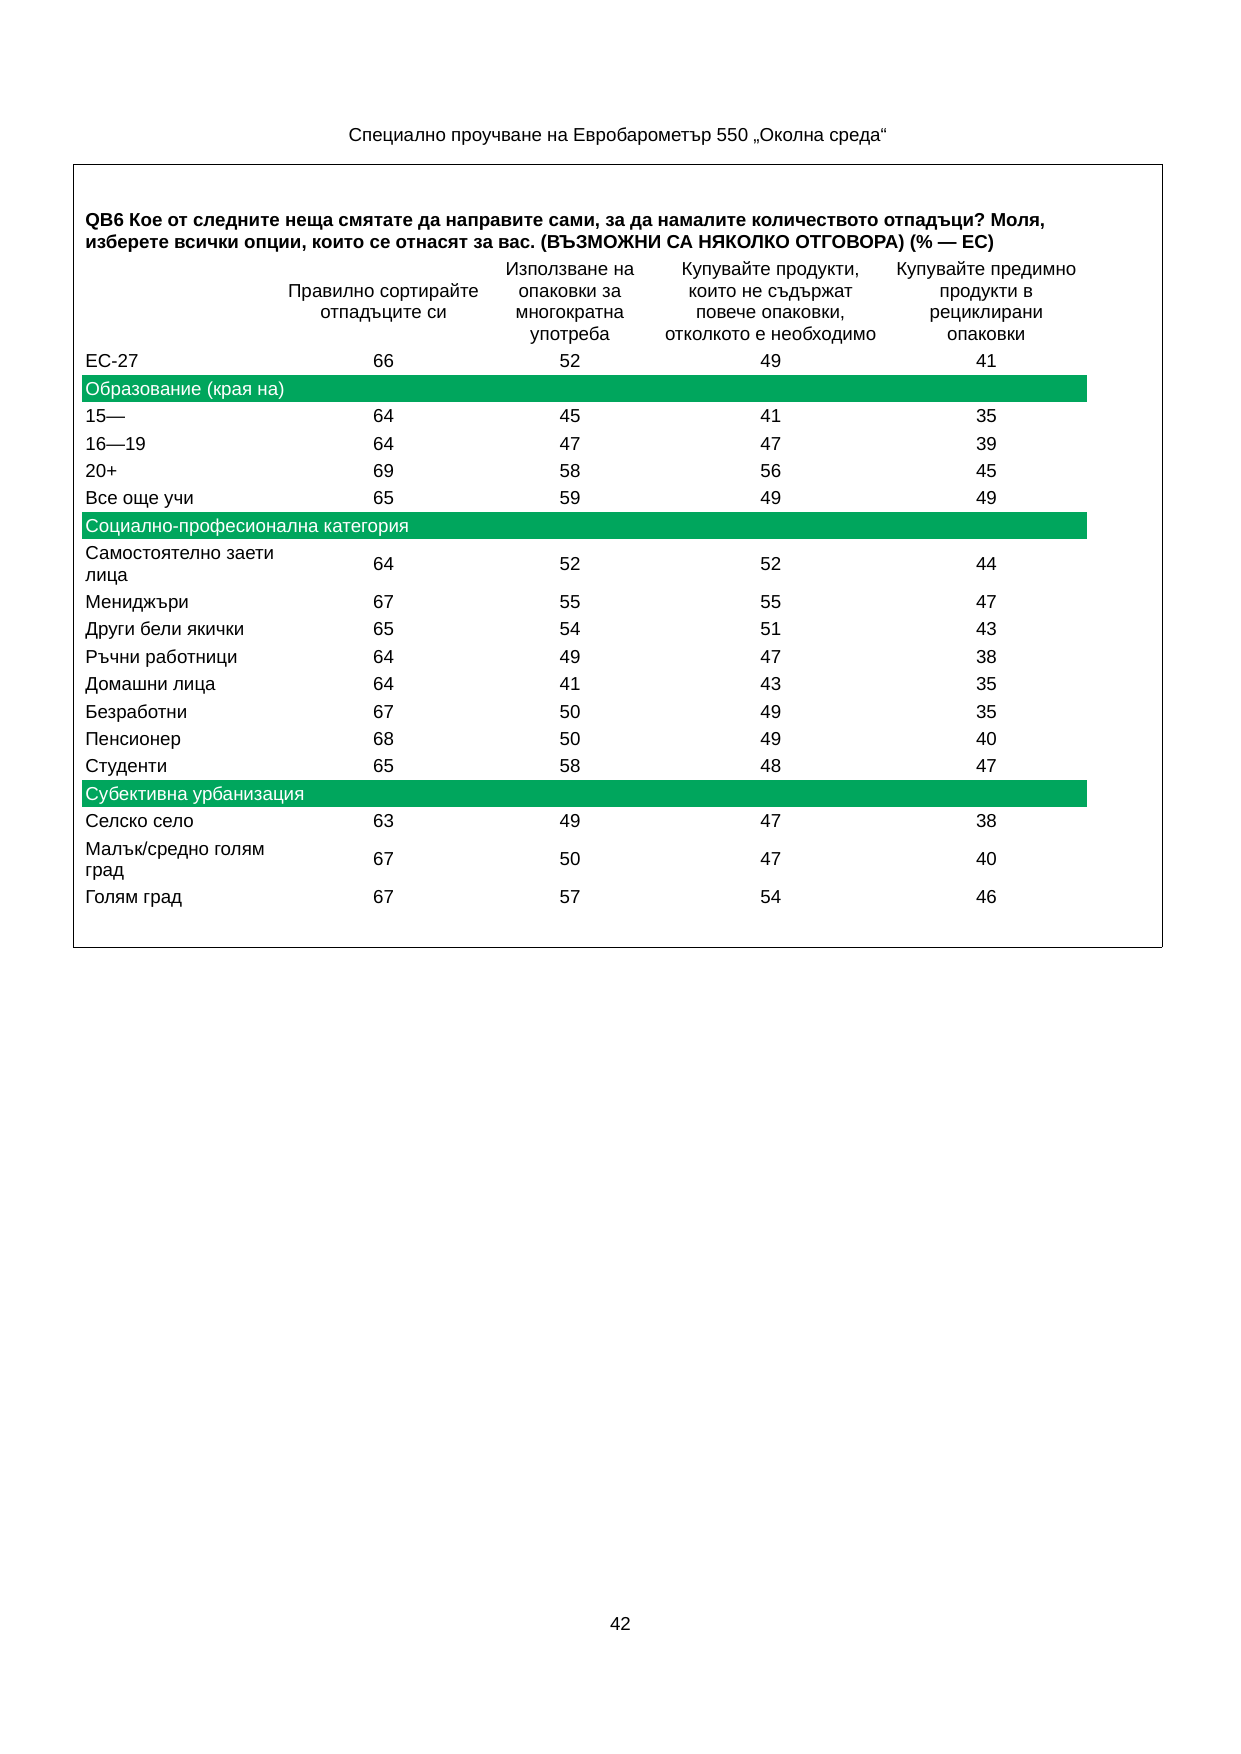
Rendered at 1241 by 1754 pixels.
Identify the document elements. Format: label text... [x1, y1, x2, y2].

table_cell 41 [484, 670, 656, 697]
table_cell 20+ [82, 457, 283, 484]
table_cell Използване на опаковки за многократна употреба [484, 255, 656, 347]
table_cell 47 [885, 752, 1087, 780]
table_cell 68 [283, 725, 484, 752]
table_cell 48 [656, 752, 885, 780]
table_cell 16—19 [82, 429, 283, 457]
table_cell 49 [484, 807, 656, 834]
table_cell Голям град [82, 884, 283, 911]
table_cell 57 [484, 884, 656, 911]
table_cell 43 [885, 615, 1087, 643]
table_cell Малък/средно голям град [82, 835, 283, 883]
table_cell Пенсионер [82, 725, 283, 752]
table_cell 63 [283, 807, 484, 834]
table_cell [82, 255, 283, 347]
table_cell Домашни лица [82, 670, 283, 697]
table_cell 49 [656, 698, 885, 725]
table_cell 40 [885, 835, 1087, 883]
table_cell 65 [283, 484, 484, 512]
table_cell 52 [484, 539, 656, 588]
table_cell 55 [656, 588, 885, 615]
table_cell 65 [283, 615, 484, 643]
table_cell Купувайте продукти, които не съдържат повече опаковки, отколкото е необходимо [656, 255, 885, 347]
table_cell 51 [656, 615, 885, 643]
table_cell Студенти [82, 752, 283, 780]
table_cell 66 [283, 347, 484, 374]
table_cell 47 [656, 807, 885, 834]
table_cell 40 [885, 725, 1087, 752]
table_cell 50 [484, 725, 656, 752]
table_cell 58 [484, 752, 656, 780]
table_cell 49 [656, 484, 885, 512]
table_cell 55 [484, 588, 656, 615]
table_cell 47 [656, 429, 885, 457]
table_cell 56 [656, 457, 885, 484]
table_cell 39 [885, 429, 1087, 457]
table_cell ЕС-27 [82, 347, 283, 374]
table_cell Социално-професионална категория [82, 512, 1087, 539]
table_cell 64 [283, 670, 484, 697]
table_cell Безработни [82, 698, 283, 725]
table_cell 64 [283, 402, 484, 429]
table_header QB6 Кое от следните неща смятате да направите сами, за да намалите количеството отпадъци? Моля, изберете всички опции, които се отнасят за вас. (ВЪЗМОЖНИ СА НЯКОЛКО ОТГОВОРА) (% — ЕС) [82, 206, 1087, 255]
table_cell 64 [283, 429, 484, 457]
table_cell 41 [885, 347, 1087, 374]
table_cell 64 [283, 643, 484, 670]
table_cell 64 [283, 539, 484, 588]
table_cell 52 [484, 347, 656, 374]
table_cell 46 [885, 884, 1087, 911]
table_cell 65 [283, 752, 484, 780]
table_cell 50 [484, 835, 656, 883]
table_cell 43 [656, 670, 885, 697]
table_cell 67 [283, 835, 484, 883]
table_cell Мениджъри [82, 588, 283, 615]
table_cell 52 [656, 539, 885, 588]
table_cell 59 [484, 484, 656, 512]
table_cell 38 [885, 807, 1087, 834]
table_cell Субективна урбанизация [82, 780, 1087, 807]
table_cell 58 [484, 457, 656, 484]
table_cell 47 [885, 588, 1087, 615]
table_cell Ръчни работници [82, 643, 283, 670]
table_cell 47 [656, 643, 885, 670]
table_cell 67 [283, 698, 484, 725]
table_cell 49 [656, 725, 885, 752]
table_cell 54 [484, 615, 656, 643]
table_cell Правилно сортирайте отпадъците си [283, 255, 484, 347]
table_cell Образование (края на) [82, 375, 1087, 402]
table_cell 67 [283, 588, 484, 615]
table_cell 35 [885, 402, 1087, 429]
table_cell 44 [885, 539, 1087, 588]
table_cell Други бели якички [82, 615, 283, 643]
table_cell 69 [283, 457, 484, 484]
table_cell 67 [283, 884, 484, 911]
table_cell 15— [82, 402, 283, 429]
table_cell 35 [885, 698, 1087, 725]
table_cell 50 [484, 698, 656, 725]
table_cell 49 [885, 484, 1087, 512]
table_cell 45 [484, 402, 656, 429]
table_cell 45 [885, 457, 1087, 484]
table_cell 47 [656, 835, 885, 883]
table_cell Самостоятелно заети лица [82, 539, 283, 588]
table_cell 41 [656, 402, 885, 429]
table_cell 49 [656, 347, 885, 374]
table_cell Все още учи [82, 484, 283, 512]
table_cell Селско село [82, 807, 283, 834]
table_cell 54 [656, 884, 885, 911]
table_cell 35 [885, 670, 1087, 697]
table_cell 49 [484, 643, 656, 670]
table_cell 47 [484, 429, 656, 457]
table_cell Купувайте предимно продукти в рециклирани опаковки [885, 255, 1087, 347]
table_cell 38 [885, 643, 1087, 670]
